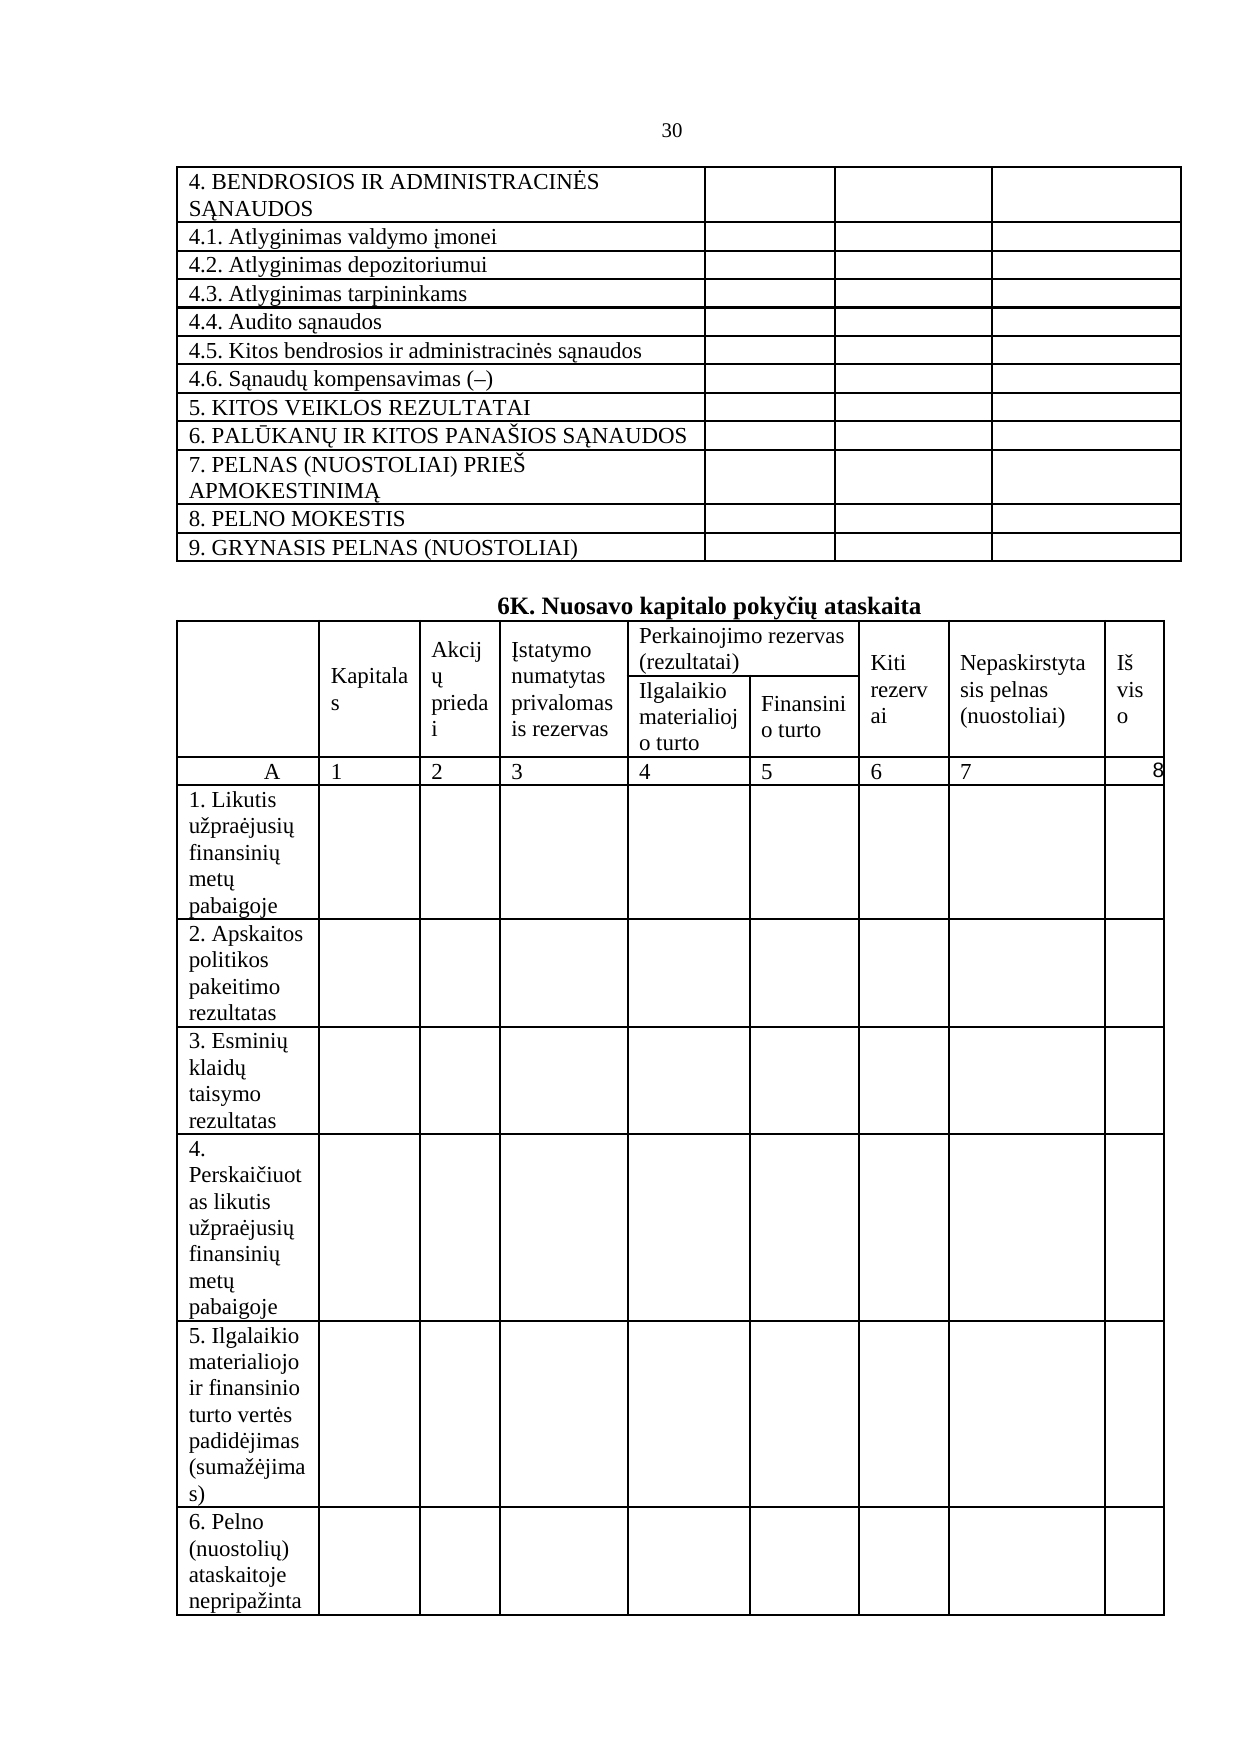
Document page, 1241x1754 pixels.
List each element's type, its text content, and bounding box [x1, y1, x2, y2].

table_header [178, 622, 318, 756]
table_header Nepaskirstytasis pelnas (nuostoliai) [950, 622, 1104, 756]
table_cell 5 [751, 758, 858, 784]
table_cell 6. Pelno (nuostolių) ataskaitoje nepripažinta [178, 1508, 318, 1614]
table_cell [751, 920, 858, 1026]
table_cell [320, 1322, 419, 1506]
table_cell [706, 337, 834, 363]
table_cell [993, 280, 1180, 306]
table_cell [751, 1028, 858, 1133]
table_cell A [178, 758, 318, 784]
table_cell [501, 1508, 627, 1614]
table_cell [706, 451, 834, 503]
table_cell [706, 422, 834, 448]
table_cell 7 [950, 758, 1104, 784]
table_cell [629, 1322, 749, 1506]
table_cell [836, 223, 991, 249]
table_cell [860, 1028, 948, 1133]
table_cell 4.4. Audito sąnaudos [178, 309, 704, 335]
table_cell 4.1. Atlyginimas valdymo įmonei [178, 223, 704, 249]
table_header Kapitalas [320, 622, 419, 756]
table_cell [629, 1135, 749, 1319]
table_cell [421, 1508, 499, 1614]
table_cell 4.6. Sąnaudų kompensavimas (–) [178, 365, 704, 392]
table_cell [320, 920, 419, 1026]
table_cell [836, 505, 991, 532]
table_header Akcijų priedai [421, 622, 499, 756]
table_cell [501, 920, 627, 1026]
table_cell [950, 920, 1104, 1026]
table_cell [501, 1322, 627, 1506]
table_cell 6. PALŪKANŲ IR KITOS PANAŠIOS SĄNAUDOS [178, 422, 704, 448]
table_cell [320, 1028, 419, 1133]
table_cell [421, 1322, 499, 1506]
table_cell [950, 1135, 1104, 1319]
table_header Perkainojimo rezervas (rezultatai) [629, 622, 858, 674]
table_cell [836, 534, 991, 560]
table_header Įstatymo numatytas privalomasis rezervas [501, 622, 627, 756]
table_cell [320, 786, 419, 918]
table_cell [501, 786, 627, 918]
table_cell [950, 1508, 1104, 1614]
table_cell 4.2. Atlyginimas depozitoriumui [178, 252, 704, 278]
table_header Iš viso [1106, 622, 1163, 756]
table_cell [1106, 1322, 1163, 1506]
table_cell 3. Esminių klaidų taisymo rezultatas [178, 1028, 318, 1133]
table_cell 9. GRYNASIS PELNAS (NUOSTOLIAI) [178, 534, 704, 560]
table_cell [751, 1322, 858, 1506]
table_cell [320, 1135, 419, 1319]
table_cell 4 [629, 758, 749, 784]
table_cell [836, 252, 991, 278]
table_cell [706, 505, 834, 532]
table_cell [836, 394, 991, 420]
table_cell [751, 1508, 858, 1614]
table_cell [1106, 920, 1163, 1026]
table_cell 3 [501, 758, 627, 784]
table_cell [1106, 1135, 1163, 1319]
table_cell [706, 394, 834, 420]
table_cell [836, 365, 991, 392]
table_cell [706, 365, 834, 392]
table_cell [421, 786, 499, 918]
table_cell [629, 1508, 749, 1614]
table_cell [421, 920, 499, 1026]
table_cell 8. PELNO MOKESTIS [178, 505, 704, 532]
table_cell [860, 786, 948, 918]
table_cell 1. Likutis užpraėjusių finansinių metų pabaigoje [178, 786, 318, 918]
table_cell [629, 786, 749, 918]
table_cell 4. Perskaičiuotas likutis užpraėjusių finansinių metų pabaigoje [178, 1135, 318, 1319]
table_cell [836, 451, 991, 503]
table_cell [993, 309, 1180, 335]
table_cell [993, 337, 1180, 363]
table_cell [421, 1028, 499, 1133]
table_cell [993, 365, 1180, 392]
table_cell 4.5. Kitos bendrosios ir administracinės sąnaudos [178, 337, 704, 363]
table_cell [993, 168, 1180, 221]
table_cell [993, 534, 1180, 560]
table_cell [706, 280, 834, 306]
table_cell 5. KITOS VEIKLOS REZULTATAI [178, 394, 704, 420]
table_cell [1106, 1508, 1163, 1614]
table_cell [629, 1028, 749, 1133]
table_cell [860, 1135, 948, 1319]
table_cell 8 [1106, 758, 1163, 784]
table_cell [706, 223, 834, 249]
table_cell [421, 1135, 499, 1319]
table_cell [950, 1028, 1104, 1133]
table_cell [993, 451, 1180, 503]
table_cell 4.3. Atlyginimas tarpininkams [178, 280, 704, 306]
table_cell [860, 1508, 948, 1614]
table_cell 7. PELNAS (NUOSTOLIAI) PRIEŠ APMOKESTINIMĄ [178, 451, 704, 503]
table_cell [706, 534, 834, 560]
table_cell 2. Apskaitos politikos pakeitimo rezultatas [178, 920, 318, 1026]
table_cell [836, 337, 991, 363]
text 6K. Nuosavo kapitalo pokyčių ataskaita [177, 591, 1166, 620]
table_cell [860, 920, 948, 1026]
table_cell [320, 1508, 419, 1614]
table_cell Finansinio turto [751, 677, 858, 756]
table_cell [860, 1322, 948, 1506]
table_cell [1106, 1028, 1163, 1133]
table_cell [706, 168, 834, 221]
table_cell [836, 280, 991, 306]
table_cell 5. Ilgalaikio materialiojo ir finansinio turto vertės padidėjimas (sumažėjimas) [178, 1322, 318, 1506]
table_cell [993, 505, 1180, 532]
table_cell [993, 223, 1180, 249]
table_cell 1 [320, 758, 419, 784]
table_cell [836, 422, 991, 448]
table_header Kiti rezervai [860, 622, 948, 756]
table_cell [629, 920, 749, 1026]
table_cell [950, 1322, 1104, 1506]
table_cell Ilgalaikio materialiojo turto [629, 677, 749, 756]
table_cell [993, 422, 1180, 448]
table_cell [836, 168, 991, 221]
table_cell 4. BENDROSIOS IR ADMINISTRACINĖS SĄNAUDOS [178, 168, 704, 221]
table_cell [706, 309, 834, 335]
table_cell [1106, 786, 1163, 918]
table_cell [993, 394, 1180, 420]
table_cell [993, 252, 1180, 278]
table_cell [501, 1135, 627, 1319]
table_cell [751, 786, 858, 918]
table_cell 2 [421, 758, 499, 784]
table_cell 6 [860, 758, 948, 784]
table_cell [950, 786, 1104, 918]
table_cell [706, 252, 834, 278]
table_cell [836, 309, 991, 335]
table_cell [501, 1028, 627, 1133]
table_cell [751, 1135, 858, 1319]
